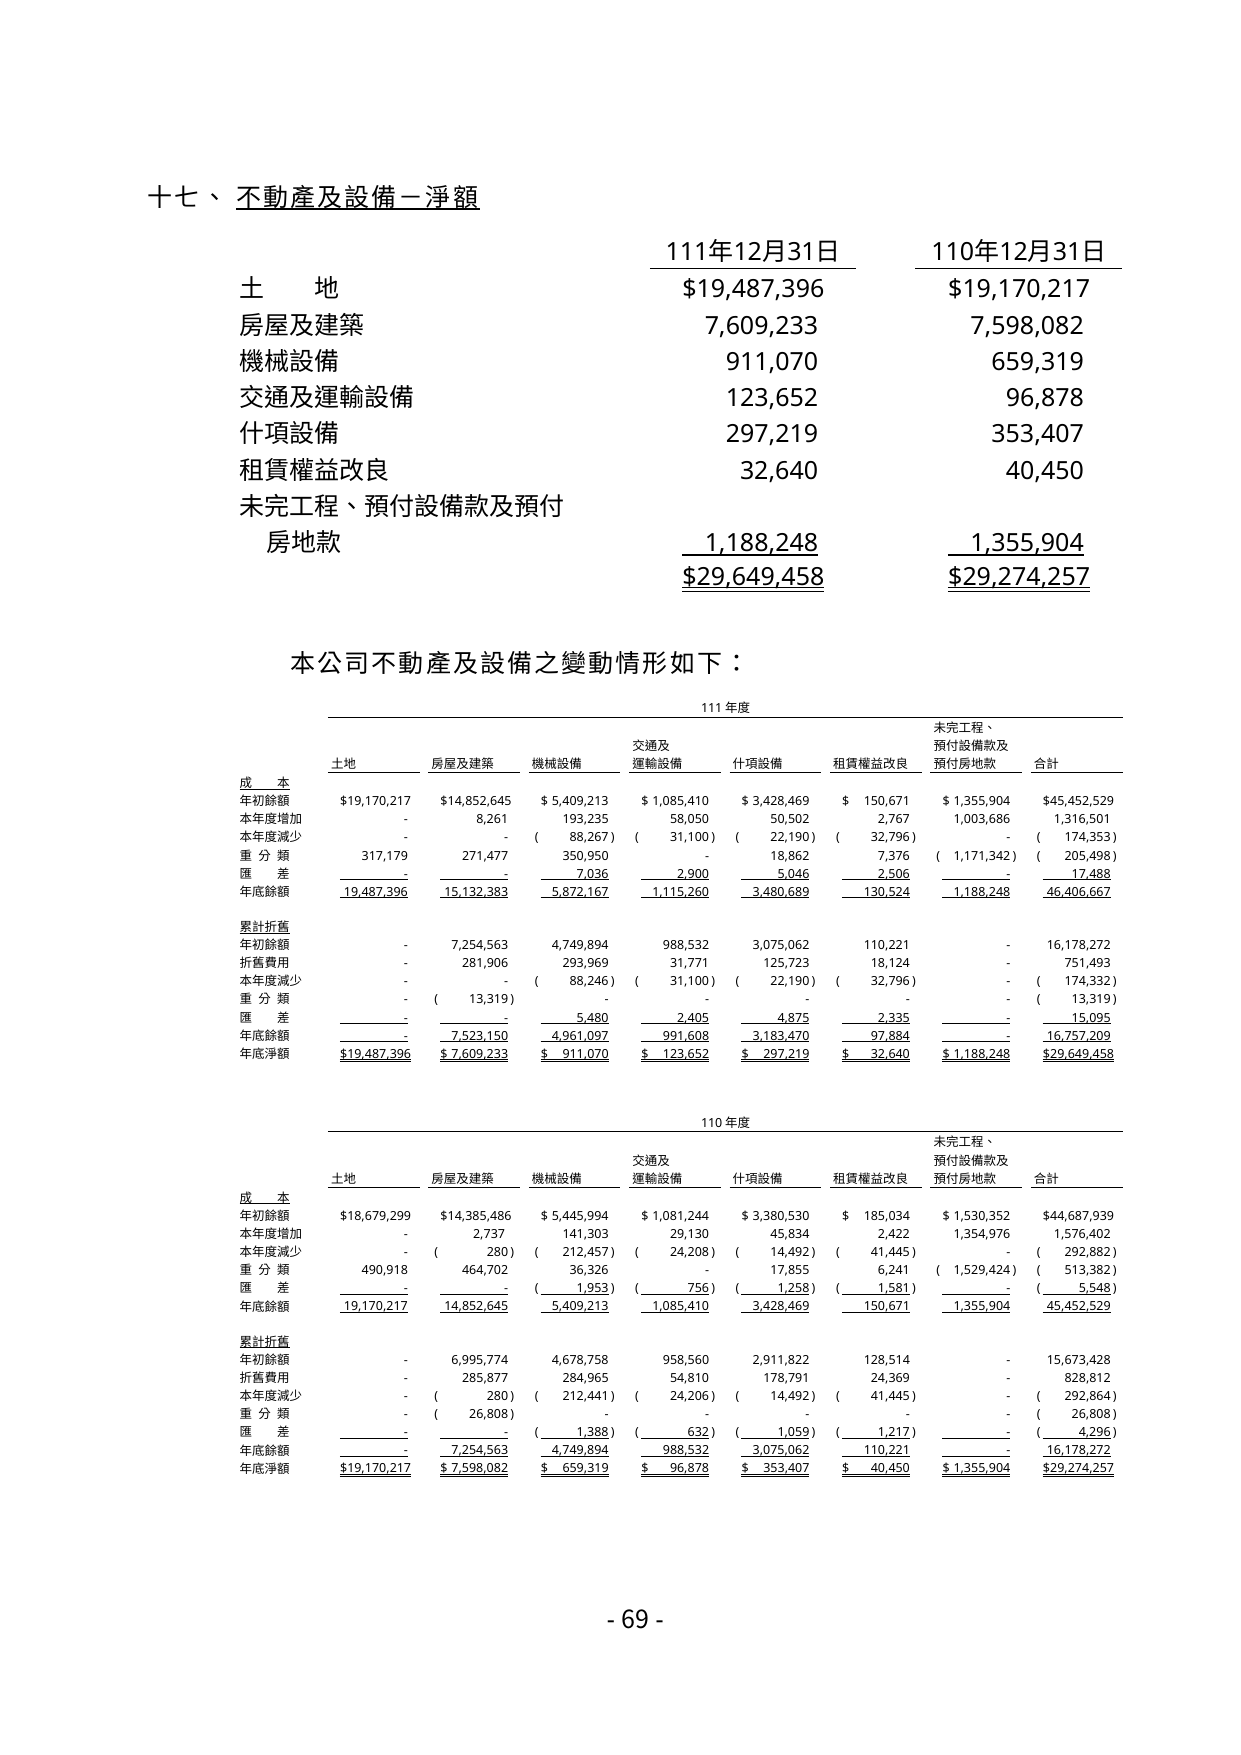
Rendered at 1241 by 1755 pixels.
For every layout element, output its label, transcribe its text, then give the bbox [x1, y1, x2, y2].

table_cell 50,502 [730, 809, 821, 827]
table_cell 年底餘額 [236, 882, 319, 900]
table_cell [428, 1315, 520, 1332]
table_cell [620, 1368, 629, 1386]
table_cell [520, 1278, 529, 1296]
table_cell [922, 1260, 930, 1278]
table_cell [821, 1459, 830, 1477]
table_cell [821, 900, 830, 917]
table_cell [830, 900, 922, 917]
table_cell [520, 846, 529, 864]
table_cell [1022, 1224, 1031, 1242]
table_cell 828,812 [1031, 1368, 1122, 1386]
table_cell $ 19,487,396 [328, 1044, 419, 1062]
table_cell 年初餘額 [236, 935, 319, 953]
table_cell [520, 953, 529, 971]
table_cell $ 5,445,994 [529, 1206, 620, 1224]
table_cell [821, 1242, 830, 1260]
table_cell - [629, 990, 721, 1008]
table_cell - [428, 971, 520, 989]
table_cell [922, 809, 930, 827]
table_cell ( 31,100 ) [629, 971, 721, 989]
table_cell [420, 828, 428, 846]
table_cell ( 32,796 ) [830, 828, 922, 846]
table_cell 490,918 [328, 1260, 419, 1278]
table_cell [319, 1278, 328, 1296]
table_cell [319, 1206, 328, 1224]
table_cell [520, 772, 529, 791]
table_cell [319, 828, 328, 846]
table_cell $ 40,450 [830, 1459, 922, 1477]
table_cell [520, 1440, 529, 1458]
table_cell [1022, 1368, 1031, 1386]
table_cell [821, 809, 830, 827]
table_cell [319, 1044, 328, 1062]
table_cell [922, 990, 930, 1008]
table_cell ( 1,059 ) [730, 1422, 821, 1440]
table_cell [520, 900, 529, 917]
table_cell [721, 1224, 729, 1242]
table_cell [821, 882, 830, 900]
table_cell [620, 1440, 629, 1458]
table_cell [319, 1332, 328, 1350]
table_cell 年初餘額 [236, 1206, 319, 1224]
table_cell ( 1,953 ) [529, 1278, 620, 1296]
table_cell 匯 差 [236, 864, 319, 882]
table_cell [236, 1131, 319, 1187]
table_cell [922, 1315, 930, 1332]
table_cell 8,261 [428, 809, 520, 827]
table_cell ( 280 ) [428, 1386, 520, 1404]
table_cell [319, 1260, 328, 1278]
table_cell - [930, 828, 1022, 846]
table_cell 46,406,667 [1031, 882, 1122, 900]
table_cell 土地 [328, 718, 419, 772]
table_cell [420, 1044, 428, 1062]
table_cell 1,316,501 [1031, 809, 1122, 827]
table_cell [856, 414, 915, 450]
table_cell 54,810 [629, 1368, 721, 1386]
table_cell $ 32,640 [830, 1044, 922, 1062]
table_cell [620, 1026, 629, 1044]
table_cell - [930, 1440, 1022, 1458]
table_cell [620, 1278, 629, 1296]
table_cell [721, 935, 729, 953]
table_cell 284,965 [529, 1368, 620, 1386]
table_cell [721, 900, 729, 917]
table_cell ( 1,529,424 ) [930, 1260, 1022, 1278]
table_cell 本年度減少 [236, 828, 319, 846]
table_cell [721, 971, 729, 989]
table_cell - [930, 935, 1022, 953]
table_cell ( 1,217 ) [830, 1422, 922, 1440]
table_cell [721, 1026, 729, 1044]
table_cell - [328, 990, 419, 1008]
table_cell 17,855 [730, 1260, 821, 1278]
table_cell $ 19,170,217 [328, 1459, 419, 1477]
table_cell [1031, 1332, 1122, 1350]
table_cell ( 14,492 ) [730, 1386, 821, 1404]
table_cell $ 44,687,939 [1031, 1206, 1122, 1224]
table_cell [520, 809, 529, 827]
table_cell [620, 1350, 629, 1368]
table_cell 130,524 [830, 882, 922, 900]
table_cell ( 41,445 ) [830, 1242, 922, 1260]
table_cell 141,303 [529, 1224, 620, 1242]
table_cell 1,085,410 [629, 1296, 721, 1314]
table_cell ( 88,267 ) [529, 828, 620, 846]
table_cell [520, 1296, 529, 1314]
table_cell 1,355,904 [930, 1296, 1022, 1314]
table_cell - [930, 1422, 1022, 1440]
table_cell $ 19,170,217 [328, 791, 419, 809]
table_cell [620, 828, 629, 846]
table_cell [420, 1350, 428, 1368]
table_cell 本年度增加 [236, 809, 319, 827]
table_cell - [328, 1008, 419, 1026]
table_cell 19,170,217 [328, 1296, 419, 1314]
table_cell ( 1,171,342 ) [930, 846, 1022, 864]
table_cell [620, 990, 629, 1008]
table_cell ( 205,498 ) [1031, 846, 1122, 864]
table_cell [420, 935, 428, 953]
table_cell 178,791 [730, 1368, 821, 1386]
table_cell - [930, 1278, 1022, 1296]
table_cell 24,369 [830, 1368, 922, 1386]
table_cell [821, 1386, 830, 1404]
table_cell [830, 773, 922, 791]
table_cell [821, 1404, 830, 1422]
table_cell 97,884 [830, 1026, 922, 1044]
table_cell 本年度減少 [236, 971, 319, 989]
table_cell [591, 378, 650, 414]
table_cell 45,834 [730, 1224, 821, 1242]
table_cell - [529, 1404, 620, 1422]
table_cell [420, 1440, 428, 1458]
table_cell 15,095 [1031, 1008, 1122, 1026]
table_header [236, 232, 591, 268]
table_cell ( 26,808 ) [428, 1404, 520, 1422]
table_cell [922, 772, 930, 791]
table_cell 7,609,233 [650, 305, 856, 341]
table_cell 317,179 [328, 846, 419, 864]
table_cell [319, 864, 328, 882]
table_cell 重 分 類 [236, 1404, 319, 1422]
table_cell 2,900 [629, 864, 721, 882]
table_cell [721, 1422, 729, 1440]
table_cell [1031, 1315, 1122, 1332]
table_cell - [328, 1350, 419, 1368]
table_cell $ 1,085,410 [629, 791, 721, 809]
table_cell - [930, 990, 1022, 1008]
table_cell [1022, 718, 1031, 772]
table_cell $ 7,609,233 [428, 1044, 520, 1062]
table_cell 7,254,563 [428, 935, 520, 953]
table_cell - [930, 1350, 1022, 1368]
table_cell [721, 1386, 729, 1404]
table_cell [1022, 791, 1031, 809]
table_cell [922, 846, 930, 864]
table_cell [520, 1332, 529, 1350]
table_cell [420, 1242, 428, 1260]
table_cell 租賃權益改良 [236, 450, 591, 486]
table_cell ( 13,319 ) [1031, 990, 1122, 1008]
table_cell 464,702 [428, 1260, 520, 1278]
table_cell 年底淨額 [236, 1459, 319, 1477]
table_cell [821, 1368, 830, 1386]
table_cell $ 297,219 [730, 1044, 821, 1062]
table_cell [721, 1440, 729, 1458]
table_cell [520, 990, 529, 1008]
table_cell [319, 1422, 328, 1440]
table_cell [730, 917, 821, 935]
table_cell [420, 1206, 428, 1224]
table_cell [620, 935, 629, 953]
table_cell [319, 1386, 328, 1404]
table_cell [620, 1044, 629, 1062]
table_cell [420, 1422, 428, 1440]
table_cell [520, 1008, 529, 1026]
table_cell [520, 1260, 529, 1278]
table_cell 年底餘額 [236, 1296, 319, 1314]
table_cell [721, 917, 729, 935]
table_cell - [328, 1422, 419, 1440]
table_cell 累計折舊 [236, 917, 319, 935]
table_cell [1022, 1187, 1031, 1206]
table_cell [1022, 882, 1031, 900]
table_cell [721, 828, 729, 846]
table_cell ( 212,457 ) [529, 1242, 620, 1260]
table_cell - [730, 990, 821, 1008]
table_cell [620, 1008, 629, 1026]
table_cell [1022, 917, 1031, 935]
table_cell 7,376 [830, 846, 922, 864]
table_cell [1022, 990, 1031, 1008]
table_cell 年底餘額 [236, 1026, 319, 1044]
table_cell - [328, 864, 419, 882]
table_cell [721, 1206, 729, 1224]
table_cell [319, 953, 328, 971]
table_cell - [428, 1422, 520, 1440]
table_cell 45,452,529 [1031, 1296, 1122, 1314]
table_cell [319, 1350, 328, 1368]
table_cell [922, 1206, 930, 1224]
table_cell ( 280 ) [428, 1242, 520, 1260]
table_cell [328, 1332, 419, 1350]
table_cell [620, 1242, 629, 1260]
table_cell [922, 718, 930, 772]
table_cell 4,749,894 [529, 935, 620, 953]
table_cell [420, 772, 428, 791]
table_cell [821, 828, 830, 846]
table_cell - [930, 971, 1022, 989]
table_cell [319, 971, 328, 989]
table_cell 18,124 [830, 953, 922, 971]
table_cell [922, 1008, 930, 1026]
table_cell [620, 864, 629, 882]
table_cell 機械設備 [529, 718, 620, 772]
table_cell 4,678,758 [529, 1350, 620, 1368]
table_cell 1,576,402 [1031, 1224, 1122, 1242]
table_cell 96,878 [915, 378, 1122, 414]
table_cell [721, 1044, 729, 1062]
table_cell 租賃權益改良 [830, 1132, 922, 1187]
table_cell $ 3,428,469 [730, 791, 821, 809]
table_cell 4,749,894 [529, 1440, 620, 1458]
table_cell 3,075,062 [730, 935, 821, 953]
table_cell [922, 900, 930, 917]
table_cell [821, 953, 830, 971]
table_cell 3,075,062 [730, 1440, 821, 1458]
table_cell [428, 1188, 520, 1206]
table_cell [520, 1459, 529, 1477]
table_cell 281,906 [428, 953, 520, 971]
table_cell [821, 1187, 830, 1206]
table_cell 350,950 [529, 846, 620, 864]
table_cell [420, 846, 428, 864]
table_cell 2,506 [830, 864, 922, 882]
table_cell [620, 1332, 629, 1350]
table_cell ( 1,388 ) [529, 1422, 620, 1440]
table_cell - [328, 1224, 419, 1242]
table_cell [319, 846, 328, 864]
table_cell [520, 1350, 529, 1368]
table_cell $ 14,852,645 [428, 791, 520, 809]
table_cell $ 19,170,217 [915, 269, 1122, 305]
table_cell [420, 1332, 428, 1350]
table_header [319, 1113, 328, 1131]
table_cell [821, 864, 830, 882]
table_cell [721, 791, 729, 809]
table_cell [420, 1008, 428, 1026]
table_cell - [328, 809, 419, 827]
table_cell [721, 1132, 729, 1187]
table_cell 40,450 [915, 450, 1122, 486]
table_cell [1022, 1296, 1031, 1314]
table_cell [922, 935, 930, 953]
table_cell [821, 1440, 830, 1458]
table_cell [1022, 935, 1031, 953]
table_cell 128,514 [830, 1350, 922, 1368]
table_cell [420, 1404, 428, 1422]
table_cell [620, 718, 629, 772]
table_cell [420, 971, 428, 989]
table_cell 15,673,428 [1031, 1350, 1122, 1368]
table_cell [930, 900, 1022, 917]
table_cell $ 1,355,904 [930, 791, 1022, 809]
table_cell 7,036 [529, 864, 620, 882]
table_cell [922, 1332, 930, 1350]
table_cell [529, 773, 620, 791]
table_cell [620, 1315, 629, 1332]
table_cell [922, 1026, 930, 1044]
table_cell 年底餘額 [236, 1440, 319, 1458]
table_cell [591, 268, 650, 305]
table_cell [629, 773, 721, 791]
table_cell [721, 1242, 729, 1260]
table_cell [721, 953, 729, 971]
table_cell [520, 1206, 529, 1224]
table_cell ( 174,332 ) [1031, 971, 1122, 989]
table_cell [821, 1026, 830, 1044]
table_cell 房屋及建築 [428, 718, 520, 772]
table_cell $ 14,385,486 [428, 1206, 520, 1224]
table_cell [1022, 772, 1031, 791]
table_cell [520, 1315, 529, 1332]
table_cell [620, 1132, 629, 1187]
table_cell [591, 450, 650, 486]
table_cell 193,235 [529, 809, 620, 827]
table_cell [319, 1131, 328, 1187]
table_cell [328, 917, 419, 935]
table_cell $ 185,034 [830, 1206, 922, 1224]
table_cell [1022, 1315, 1031, 1332]
table_cell - [830, 1404, 922, 1422]
table_cell 2,911,822 [730, 1350, 821, 1368]
table_cell 5,046 [730, 864, 821, 882]
table_cell ( 22,190 ) [730, 971, 821, 989]
table_cell 19,487,396 [328, 882, 419, 900]
table_cell [420, 809, 428, 827]
table_cell [319, 772, 328, 791]
table_cell ( 24,208 ) [629, 1242, 721, 1260]
table_cell $ 5,409,213 [529, 791, 620, 809]
table_cell 36,326 [529, 1260, 620, 1278]
table_cell [856, 559, 915, 593]
table_cell ( 41,445 ) [830, 1386, 922, 1404]
table_cell 5,409,213 [529, 1296, 620, 1314]
table_cell [922, 917, 930, 935]
table_cell [319, 1008, 328, 1026]
table_cell [620, 1224, 629, 1242]
table_cell ( 632 ) [629, 1422, 721, 1440]
table_cell [629, 900, 721, 917]
table_cell [1022, 809, 1031, 827]
table_cell [236, 717, 319, 772]
table_cell [520, 917, 529, 935]
table_cell [922, 1296, 930, 1314]
table_cell [721, 718, 729, 772]
table_cell [620, 1422, 629, 1440]
table_cell [1022, 1386, 1031, 1404]
table_cell [620, 953, 629, 971]
table_cell 年初餘額 [236, 1350, 319, 1368]
table_cell [821, 1224, 830, 1242]
table_cell [922, 1404, 930, 1422]
table_cell [1022, 900, 1031, 917]
table_cell [420, 718, 428, 772]
table_cell [730, 1315, 821, 1332]
table_cell 土 地 [236, 268, 591, 305]
table_cell [319, 900, 328, 917]
table_cell [420, 864, 428, 882]
table_cell 成 本 [236, 1187, 319, 1206]
table_cell [821, 1278, 830, 1296]
table_cell [1031, 900, 1122, 917]
table_cell 本年度減少 [236, 1242, 319, 1260]
table_cell 32,640 [650, 450, 856, 486]
table_cell [730, 1332, 821, 1350]
table_cell [620, 809, 629, 827]
table_cell [821, 1296, 830, 1314]
table_cell 16,178,272 [1031, 1440, 1122, 1458]
table_cell [620, 1459, 629, 1477]
table_cell [821, 1044, 830, 1062]
table_cell 未完工程、 預付設備款及 預付房地款 [930, 718, 1022, 772]
table_cell 未完工程、預付設備款及預付 房地款 [236, 486, 591, 559]
table_cell 匯 差 [236, 1278, 319, 1296]
table_cell 交通及運輸設備 [236, 378, 591, 414]
table_cell 659,319 [915, 341, 1122, 378]
table_cell 折舊費用 [236, 1368, 319, 1386]
table_cell - [730, 1404, 821, 1422]
table_cell - [328, 1242, 419, 1260]
table_cell [930, 1332, 1022, 1350]
table_cell - [328, 828, 419, 846]
table_cell ( 88,246 ) [529, 971, 620, 989]
table_cell 年初餘額 [236, 791, 319, 809]
table_cell [730, 1188, 821, 1206]
table_cell - [328, 1278, 419, 1296]
table_cell - [830, 990, 922, 1008]
table_cell ( 212,441 ) [529, 1386, 620, 1404]
table_cell $ 1,081,244 [629, 1206, 721, 1224]
table_cell [922, 1440, 930, 1458]
text 本公司不動產及設備之變動情形如下： [236, 644, 1122, 680]
table_cell [821, 1260, 830, 1278]
table_cell [428, 773, 520, 791]
table_cell [821, 1422, 830, 1440]
table_cell [420, 1260, 428, 1278]
table_cell [821, 1008, 830, 1026]
table_cell [420, 882, 428, 900]
table_header 111年12月31日 [650, 232, 856, 268]
table_cell [428, 900, 520, 917]
table_cell [1022, 971, 1031, 989]
table_cell 751,493 [1031, 953, 1122, 971]
table_cell $ 150,671 [830, 791, 922, 809]
table_cell - [930, 1386, 1022, 1404]
table_cell 未完工程、 預付設備款及 預付房地款 [930, 1132, 1022, 1187]
table_cell [721, 1404, 729, 1422]
table_cell [1022, 1206, 1031, 1224]
table_cell [319, 1440, 328, 1458]
table_cell $ 45,452,529 [1031, 791, 1122, 809]
table_cell [420, 990, 428, 1008]
table_cell 2,767 [830, 809, 922, 827]
table_cell [830, 1332, 922, 1350]
table_cell 成 本 [236, 772, 319, 791]
table_cell [821, 1315, 830, 1332]
table_cell 5,872,167 [529, 882, 620, 900]
table_cell [319, 882, 328, 900]
table_cell [721, 1332, 729, 1350]
table_cell [930, 1315, 1022, 1332]
table_cell [420, 1026, 428, 1044]
table_cell [591, 305, 650, 341]
table_cell [721, 1187, 729, 1206]
table_cell 什項設備 [730, 1132, 821, 1187]
table_cell [856, 486, 915, 559]
table_cell [922, 1132, 930, 1187]
table_cell $ 29,274,257 [915, 559, 1122, 593]
table_cell - [428, 1278, 520, 1296]
table_cell [520, 971, 529, 989]
table_cell [520, 791, 529, 809]
table_cell [856, 341, 915, 378]
table_header 111年度 [328, 698, 1122, 717]
table_cell [629, 917, 721, 935]
table_cell 累計折舊 [236, 1332, 319, 1350]
table_cell [420, 953, 428, 971]
table_cell 29,130 [629, 1224, 721, 1242]
table_cell [821, 917, 830, 935]
table_header [236, 698, 319, 717]
table_cell 什項設備 [730, 718, 821, 772]
table_cell 3,183,470 [730, 1026, 821, 1044]
table_cell [1022, 953, 1031, 971]
table_cell [629, 1188, 721, 1206]
table_cell [1022, 1350, 1031, 1368]
table_cell [821, 846, 830, 864]
table_cell [1022, 1459, 1031, 1477]
table_cell $ 1,188,248 [930, 1044, 1022, 1062]
table_cell - [629, 846, 721, 864]
table_cell 17,488 [1031, 864, 1122, 882]
table_cell [922, 1242, 930, 1260]
table_cell [730, 900, 821, 917]
table_cell [922, 1368, 930, 1386]
table_cell [721, 772, 729, 791]
table_cell - [328, 935, 419, 953]
table_cell [420, 1368, 428, 1386]
table_cell [1022, 1008, 1031, 1026]
table_cell ( 5,548 ) [1031, 1278, 1122, 1296]
table_cell [922, 971, 930, 989]
table_cell [821, 1332, 830, 1350]
table_cell $ 18,679,299 [328, 1206, 419, 1224]
table_cell 2,422 [830, 1224, 922, 1242]
table_cell [591, 414, 650, 450]
table_cell 16,178,272 [1031, 935, 1122, 953]
table_cell [1022, 1440, 1031, 1458]
table_cell [520, 718, 529, 772]
table_cell [529, 917, 620, 935]
table_cell [821, 935, 830, 953]
table_cell [721, 1315, 729, 1332]
table_cell [520, 1026, 529, 1044]
table_cell [620, 846, 629, 864]
table_cell 18,862 [730, 846, 821, 864]
table_cell [620, 917, 629, 935]
table_cell [520, 1368, 529, 1386]
table_cell [520, 935, 529, 953]
table_cell [721, 1008, 729, 1026]
table_cell $ 29,649,458 [650, 559, 856, 593]
table_cell 7,523,150 [428, 1026, 520, 1044]
table_cell [930, 917, 1022, 935]
table_cell [1022, 1278, 1031, 1296]
table_cell [319, 1224, 328, 1242]
table_cell [1022, 1044, 1031, 1062]
table_cell [620, 1386, 629, 1404]
table_cell [620, 1187, 629, 1206]
table_cell [730, 773, 821, 791]
table_cell [922, 882, 930, 900]
text 十七、 不動產及設備－淨額 [148, 177, 1122, 213]
table_cell [620, 900, 629, 917]
table_cell [930, 773, 1022, 791]
table_cell ( 32,796 ) [830, 971, 922, 989]
table_cell [420, 900, 428, 917]
table_cell - [930, 1368, 1022, 1386]
table_cell 293,969 [529, 953, 620, 971]
table_cell [236, 559, 591, 593]
table_cell [319, 990, 328, 1008]
table_cell [319, 935, 328, 953]
table_cell [319, 791, 328, 809]
table_cell 988,532 [629, 1440, 721, 1458]
table_cell - [930, 1008, 1022, 1026]
table_cell 合計 [1031, 718, 1122, 772]
table_cell [1031, 917, 1122, 935]
table_cell [236, 1315, 319, 1332]
table_cell [1022, 864, 1031, 882]
table_cell [721, 1278, 729, 1296]
table_cell [529, 1332, 620, 1350]
table_header [856, 232, 915, 268]
table_cell [856, 268, 915, 305]
table_cell $ 659,319 [529, 1459, 620, 1477]
table_cell [721, 809, 729, 827]
table_cell [922, 1422, 930, 1440]
table_cell ( 174,353 ) [1031, 828, 1122, 846]
table_cell [319, 717, 328, 772]
table_cell - [529, 990, 620, 1008]
table_cell [520, 1242, 529, 1260]
table_cell [830, 1315, 922, 1332]
table_cell 本年度減少 [236, 1386, 319, 1404]
table_cell [721, 990, 729, 1008]
table_cell 重 分 類 [236, 1260, 319, 1278]
table_cell [1022, 1422, 1031, 1440]
table_cell 機械設備 [529, 1132, 620, 1187]
table_cell [591, 486, 650, 559]
table_cell [520, 1224, 529, 1242]
table_cell [721, 864, 729, 882]
table_cell [591, 341, 650, 378]
table_cell [319, 1187, 328, 1206]
table_cell 2,737 [428, 1224, 520, 1242]
table_header [591, 232, 650, 268]
table_cell - [930, 1026, 1022, 1044]
table_cell $ 7,598,082 [428, 1459, 520, 1477]
table_cell 1,115,260 [629, 882, 721, 900]
table_cell [520, 1422, 529, 1440]
table_cell [922, 1386, 930, 1404]
table_cell 353,407 [915, 414, 1122, 450]
table_cell 7,254,563 [428, 1440, 520, 1458]
table_cell [629, 1332, 721, 1350]
table_cell $ 29,274,257 [1031, 1459, 1122, 1477]
table_cell [930, 1188, 1022, 1206]
table_cell [520, 882, 529, 900]
table_cell 285,877 [428, 1368, 520, 1386]
table_cell [591, 559, 650, 593]
table_cell [319, 1459, 328, 1477]
table_cell 1,354,976 [930, 1224, 1022, 1242]
table_cell 1,188,248 [930, 882, 1022, 900]
table_cell [319, 1368, 328, 1386]
table_cell 1,188,248 [650, 486, 856, 559]
table_cell ( 24,206 ) [629, 1386, 721, 1404]
table_cell [520, 1386, 529, 1404]
table_cell ( 22,190 ) [730, 828, 821, 846]
table_cell [1022, 1332, 1031, 1350]
table_cell [721, 882, 729, 900]
table_cell 991,608 [629, 1026, 721, 1044]
table_cell [856, 305, 915, 341]
table_cell 什項設備 [236, 414, 591, 450]
table_cell 16,757,209 [1031, 1026, 1122, 1044]
table_cell [319, 1296, 328, 1314]
table_cell 958,560 [629, 1350, 721, 1368]
table_cell [1022, 846, 1031, 864]
table_cell [721, 846, 729, 864]
table_cell ( 26,808 ) [1031, 1404, 1122, 1422]
table_cell [520, 828, 529, 846]
table_cell [420, 1315, 428, 1332]
table_cell [236, 900, 319, 917]
table_cell [922, 791, 930, 809]
table_cell [721, 1368, 729, 1386]
table_cell 租賃權益改良 [830, 718, 922, 772]
table_cell [520, 1044, 529, 1062]
table_cell 4,875 [730, 1008, 821, 1026]
table_cell [1031, 773, 1122, 791]
table_cell [620, 1206, 629, 1224]
table_cell 6,995,774 [428, 1350, 520, 1368]
table_cell 3,428,469 [730, 1296, 821, 1314]
table_cell - [930, 1404, 1022, 1422]
table_cell [328, 773, 419, 791]
table_cell ( 1,258 ) [730, 1278, 821, 1296]
table_cell - [930, 864, 1022, 882]
table_cell 988,532 [629, 935, 721, 953]
table_cell [319, 917, 328, 935]
table_cell 匯 差 [236, 1008, 319, 1026]
table_cell [922, 1350, 930, 1368]
table_cell 合計 [1031, 1132, 1122, 1187]
table_cell [620, 791, 629, 809]
table_cell 297,219 [650, 414, 856, 450]
table_cell 110,221 [830, 1440, 922, 1458]
table_cell [319, 1404, 328, 1422]
table_cell - [328, 971, 419, 989]
table_cell - [428, 864, 520, 882]
table_cell [328, 1188, 419, 1206]
table_header [236, 1113, 319, 1131]
table_cell [821, 1350, 830, 1368]
table_cell [319, 1026, 328, 1044]
table_cell 機械設備 [236, 341, 591, 378]
table_cell $ 3,380,530 [730, 1206, 821, 1224]
table_cell 4,961,097 [529, 1026, 620, 1044]
table_cell [922, 953, 930, 971]
table_cell [922, 1278, 930, 1296]
table_cell ( 756 ) [629, 1278, 721, 1296]
table_cell $ 123,652 [629, 1044, 721, 1062]
table_cell [922, 1459, 930, 1477]
table_cell - [930, 1242, 1022, 1260]
table_cell ( 14,492 ) [730, 1242, 821, 1260]
table_cell - [328, 1026, 419, 1044]
table_cell [721, 1350, 729, 1368]
table_cell - [328, 1404, 419, 1422]
table_cell [620, 772, 629, 791]
table_cell 14,852,645 [428, 1296, 520, 1314]
table_cell ( 1,581 ) [830, 1278, 922, 1296]
table_cell 本年度增加 [236, 1224, 319, 1242]
table_cell [420, 791, 428, 809]
table_cell [620, 1404, 629, 1422]
table_cell [520, 1404, 529, 1422]
table_cell 2,405 [629, 1008, 721, 1026]
table_cell [620, 1260, 629, 1278]
table_cell 1,003,686 [930, 809, 1022, 827]
table_cell [922, 1044, 930, 1062]
table_cell [428, 1332, 520, 1350]
table_cell [1022, 1404, 1031, 1422]
table_cell 年底淨額 [236, 1044, 319, 1062]
table_cell 重 分 類 [236, 990, 319, 1008]
table_cell [420, 1296, 428, 1314]
table_cell [520, 864, 529, 882]
table_cell [922, 1187, 930, 1206]
table_cell 交通及 運輸設備 [629, 1132, 721, 1187]
table_cell [328, 1315, 419, 1332]
table_cell [922, 828, 930, 846]
table_cell 271,477 [428, 846, 520, 864]
table_cell 重 分 類 [236, 846, 319, 864]
table_cell - [629, 1404, 721, 1422]
table_cell 58,050 [629, 809, 721, 827]
table_cell - [328, 1368, 419, 1386]
table_cell ( 292,882 ) [1031, 1242, 1122, 1260]
table_cell $ 911,070 [529, 1044, 620, 1062]
table_cell [1022, 1132, 1031, 1187]
table_cell [1022, 1026, 1031, 1044]
table_cell [821, 791, 830, 809]
table_cell 110,221 [830, 935, 922, 953]
table_cell 123,652 [650, 378, 856, 414]
table_cell $ 19,487,396 [650, 269, 856, 305]
table_cell 房屋及建築 [428, 1132, 520, 1187]
table_cell 折舊費用 [236, 953, 319, 971]
table_cell [856, 378, 915, 414]
table_cell 房屋及建築 [236, 305, 591, 341]
table_cell $ 1,355,904 [930, 1459, 1022, 1477]
table_cell - [328, 953, 419, 971]
table_cell [922, 864, 930, 882]
table_cell [821, 772, 830, 791]
table_cell [1031, 1188, 1122, 1206]
table_cell - [930, 953, 1022, 971]
table_cell [620, 882, 629, 900]
table_cell [922, 1224, 930, 1242]
table_cell [420, 1459, 428, 1477]
table_cell [420, 1132, 428, 1187]
table_cell [856, 450, 915, 486]
table_cell 3,480,689 [730, 882, 821, 900]
table_cell [319, 1315, 328, 1332]
table_cell $ 353,407 [730, 1459, 821, 1477]
table_cell ( 4,296 ) [1031, 1422, 1122, 1440]
table_cell [328, 900, 419, 917]
table_cell ( 13,319 ) [428, 990, 520, 1008]
table_cell [319, 1242, 328, 1260]
table_cell [1022, 828, 1031, 846]
table_cell [529, 1188, 620, 1206]
table_cell [821, 1132, 830, 1187]
table_cell $ 1,530,352 [930, 1206, 1022, 1224]
table_cell - [428, 1008, 520, 1026]
table_cell 1,355,904 [915, 486, 1122, 559]
table_cell [319, 809, 328, 827]
table_cell 土地 [328, 1132, 419, 1187]
table_cell 7,598,082 [915, 305, 1122, 341]
table_cell ( 292,864 ) [1031, 1386, 1122, 1404]
table_header 110年度 [328, 1113, 1122, 1131]
table_cell [1022, 1242, 1031, 1260]
table_cell [721, 1296, 729, 1314]
table_cell [721, 1260, 729, 1278]
table_cell [821, 718, 830, 772]
table_cell $ 96,878 [629, 1459, 721, 1477]
table_cell [821, 1206, 830, 1224]
table_cell [420, 1278, 428, 1296]
table_cell [821, 990, 830, 1008]
table_cell [428, 917, 520, 935]
table_cell 5,480 [529, 1008, 620, 1026]
table_cell ( 513,382 ) [1031, 1260, 1122, 1278]
table_cell [529, 1315, 620, 1332]
table_cell [420, 1224, 428, 1242]
table_cell 交通及 運輸設備 [629, 718, 721, 772]
table_cell [420, 1187, 428, 1206]
table_cell 6,241 [830, 1260, 922, 1278]
table_cell 15,132,383 [428, 882, 520, 900]
table_header 110年12月31日 [915, 232, 1122, 268]
table_cell - [328, 1440, 419, 1458]
table_cell [520, 1132, 529, 1187]
table_cell [821, 971, 830, 989]
table_cell ( 31,100 ) [629, 828, 721, 846]
table_cell 150,671 [830, 1296, 922, 1314]
table_cell [420, 917, 428, 935]
table_cell - [428, 828, 520, 846]
table_cell 2,335 [830, 1008, 922, 1026]
table_cell [520, 1187, 529, 1206]
table_cell 31,771 [629, 953, 721, 971]
table_cell 匯 差 [236, 1422, 319, 1440]
table_cell [1022, 1260, 1031, 1278]
table_cell [620, 1296, 629, 1314]
table_cell [529, 900, 620, 917]
table_cell [420, 1386, 428, 1404]
table_cell [620, 971, 629, 989]
table_cell 911,070 [650, 341, 856, 378]
table_cell 125,723 [730, 953, 821, 971]
table_cell [830, 1188, 922, 1206]
table_cell [629, 1315, 721, 1332]
table_cell $ 29,649,458 [1031, 1044, 1122, 1062]
table_cell [721, 1459, 729, 1477]
table_cell - [328, 1386, 419, 1404]
table_cell - [629, 1260, 721, 1278]
table_cell [830, 917, 922, 935]
table_header [319, 698, 328, 717]
